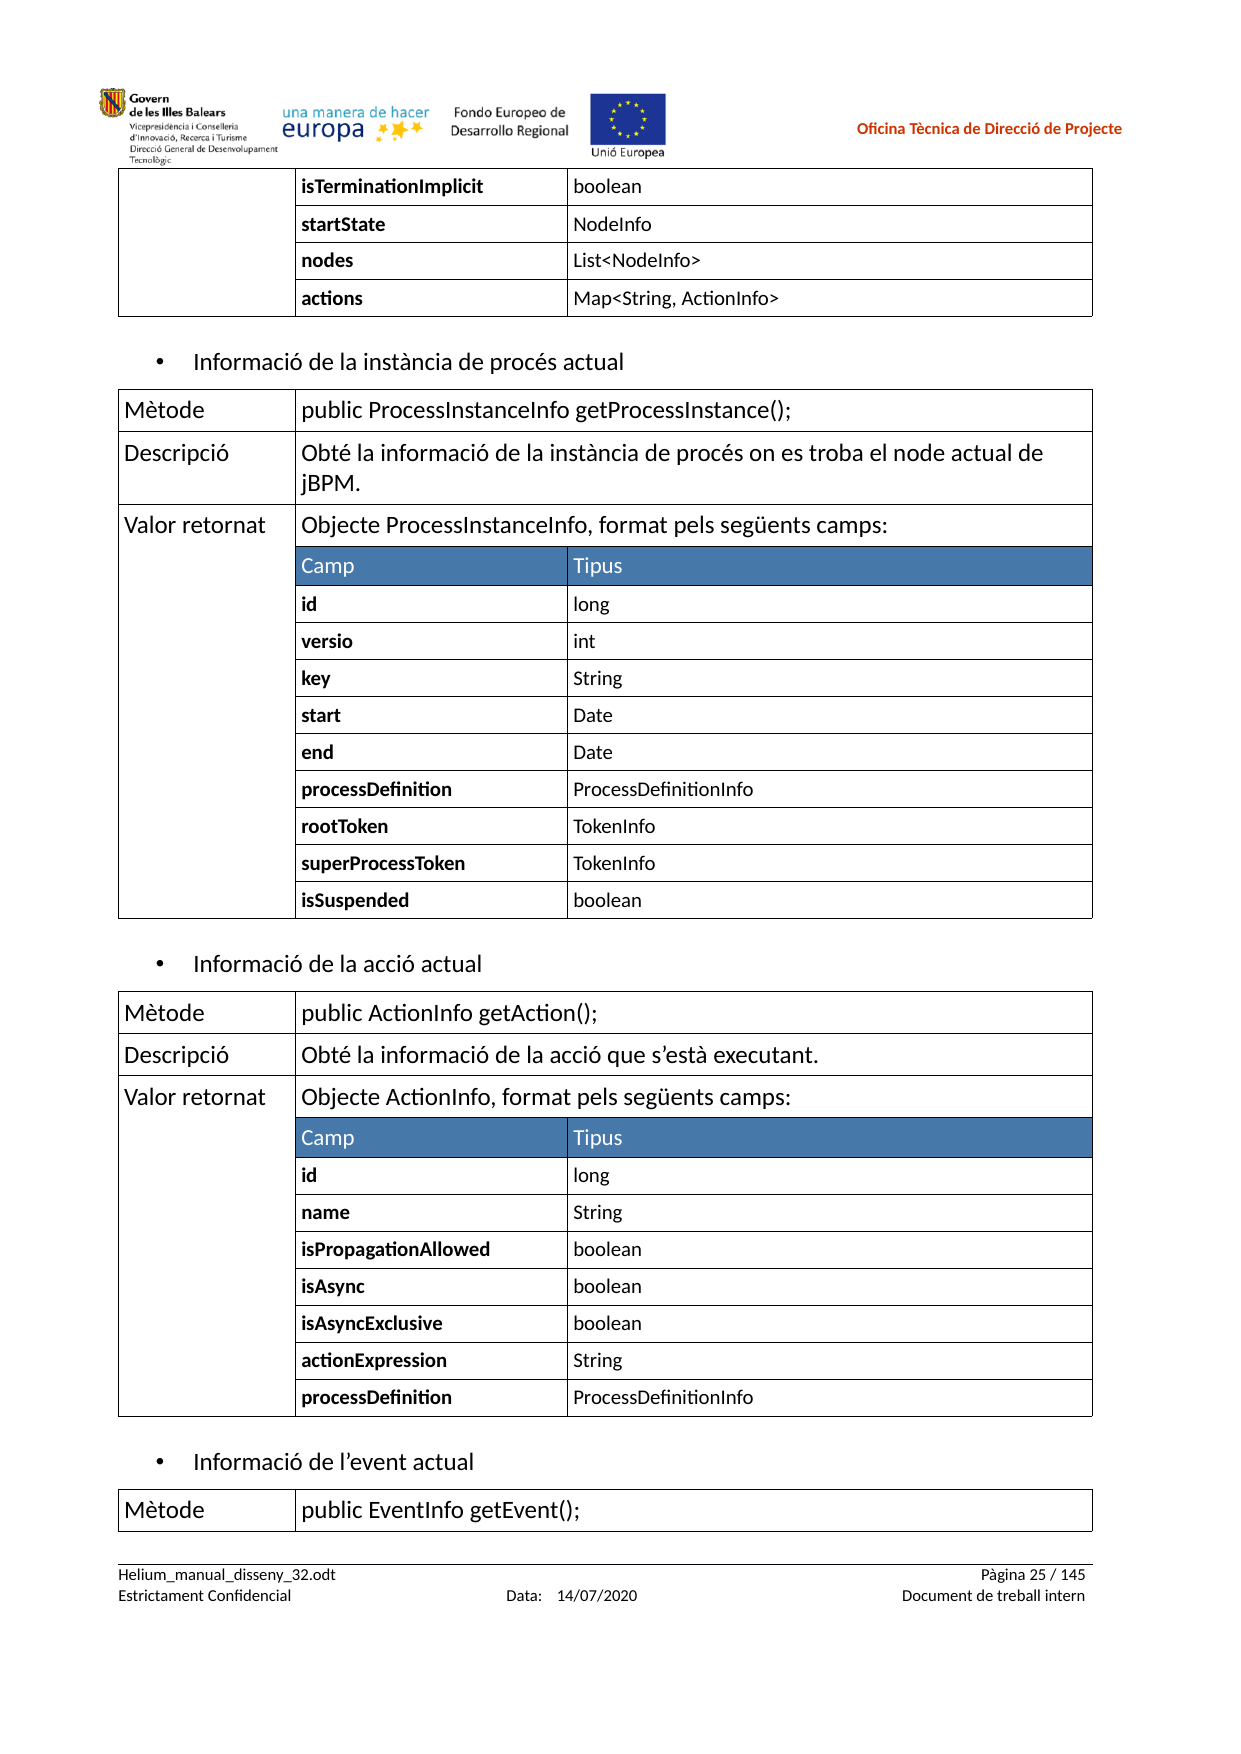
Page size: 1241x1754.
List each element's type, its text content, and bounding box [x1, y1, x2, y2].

table_cell rootToken [296, 808, 567, 844]
table_header public ActionInfo getAction(); [296, 992, 1092, 1033]
table_cell NodeInfo [568, 206, 1092, 242]
table_cell Obté la informació de la instància de procés on es troba el node actual de jBPM. [296, 432, 1092, 503]
table_cell start [296, 697, 567, 733]
table_cell Valor retornat [119, 505, 295, 918]
table_cell int [568, 623, 1092, 659]
table_cell boolean [568, 1269, 1092, 1304]
table_header Mètode [119, 992, 295, 1033]
table_cell Valor retornat [119, 1076, 295, 1416]
table_cell processDefinition [296, 771, 567, 807]
table_cell actionExpression [296, 1343, 567, 1378]
table_cell Descripció [119, 432, 295, 503]
table_cell id [296, 586, 567, 622]
table_cell boolean [568, 1232, 1092, 1268]
table_cell TokenInfo [568, 845, 1092, 881]
table_cell ProcessDefinitionInfo [568, 1380, 1092, 1416]
table_cell isAsync [296, 1269, 567, 1304]
table_cell startState [296, 206, 567, 242]
table_cell [119, 169, 295, 316]
table_cell boolean [568, 169, 1092, 205]
table_cell name [296, 1195, 567, 1231]
table_cell String [568, 1343, 1092, 1378]
table_cell boolean [568, 882, 1092, 918]
table_cell isTerminationImplicit [296, 169, 567, 205]
table_cell id [296, 1158, 567, 1194]
table_cell Objecte ActionInfo, format pels següents camps: [296, 1076, 1092, 1117]
table_cell boolean [568, 1306, 1092, 1342]
table_cell key [296, 660, 567, 696]
table_cell Date [568, 734, 1092, 770]
table_cell end [296, 734, 567, 770]
table_cell List<NodeInfo> [568, 243, 1092, 279]
table_cell isSuspended [296, 882, 567, 918]
table_header public EventInfo getEvent(); [296, 1490, 1092, 1531]
list Informació de la instància de procés actual [156, 346, 1122, 377]
table_header public ProcessInstanceInfo getProcessInstance(); [296, 390, 1092, 431]
table_header Mètode [119, 390, 295, 431]
table_cell long [568, 1158, 1092, 1194]
table_cell superProcessToken [296, 845, 567, 881]
table_cell Camp [296, 547, 567, 585]
table_cell long [568, 586, 1092, 622]
table_cell processDefinition [296, 1380, 567, 1416]
table_cell actions [296, 280, 567, 316]
table_cell Tipus [568, 1118, 1092, 1157]
table_cell TokenInfo [568, 808, 1092, 844]
table_cell Descripció [119, 1034, 295, 1075]
table_cell String [568, 660, 1092, 696]
table_cell ProcessDefinitionInfo [568, 771, 1092, 807]
table_cell Obté la informació de la acció que s’està executant. [296, 1034, 1092, 1075]
table_cell isPropagationAllowed [296, 1232, 567, 1268]
table_cell nodes [296, 243, 567, 279]
table_cell Objecte ProcessInstanceInfo, format pels següents camps: [296, 505, 1092, 546]
table_cell isAsyncExclusive [296, 1306, 567, 1342]
table_cell versio [296, 623, 567, 659]
list Informació de la acció actual [156, 948, 1122, 979]
picture [99, 87, 668, 166]
table_cell String [568, 1195, 1092, 1231]
table_header Mètode [119, 1490, 295, 1531]
table_cell Tipus [568, 547, 1092, 585]
table_cell Date [568, 697, 1092, 733]
table_cell Map<String, ActionInfo> [568, 280, 1092, 316]
table_cell Camp [296, 1118, 567, 1157]
list Informació de l’event actual [156, 1446, 1122, 1477]
